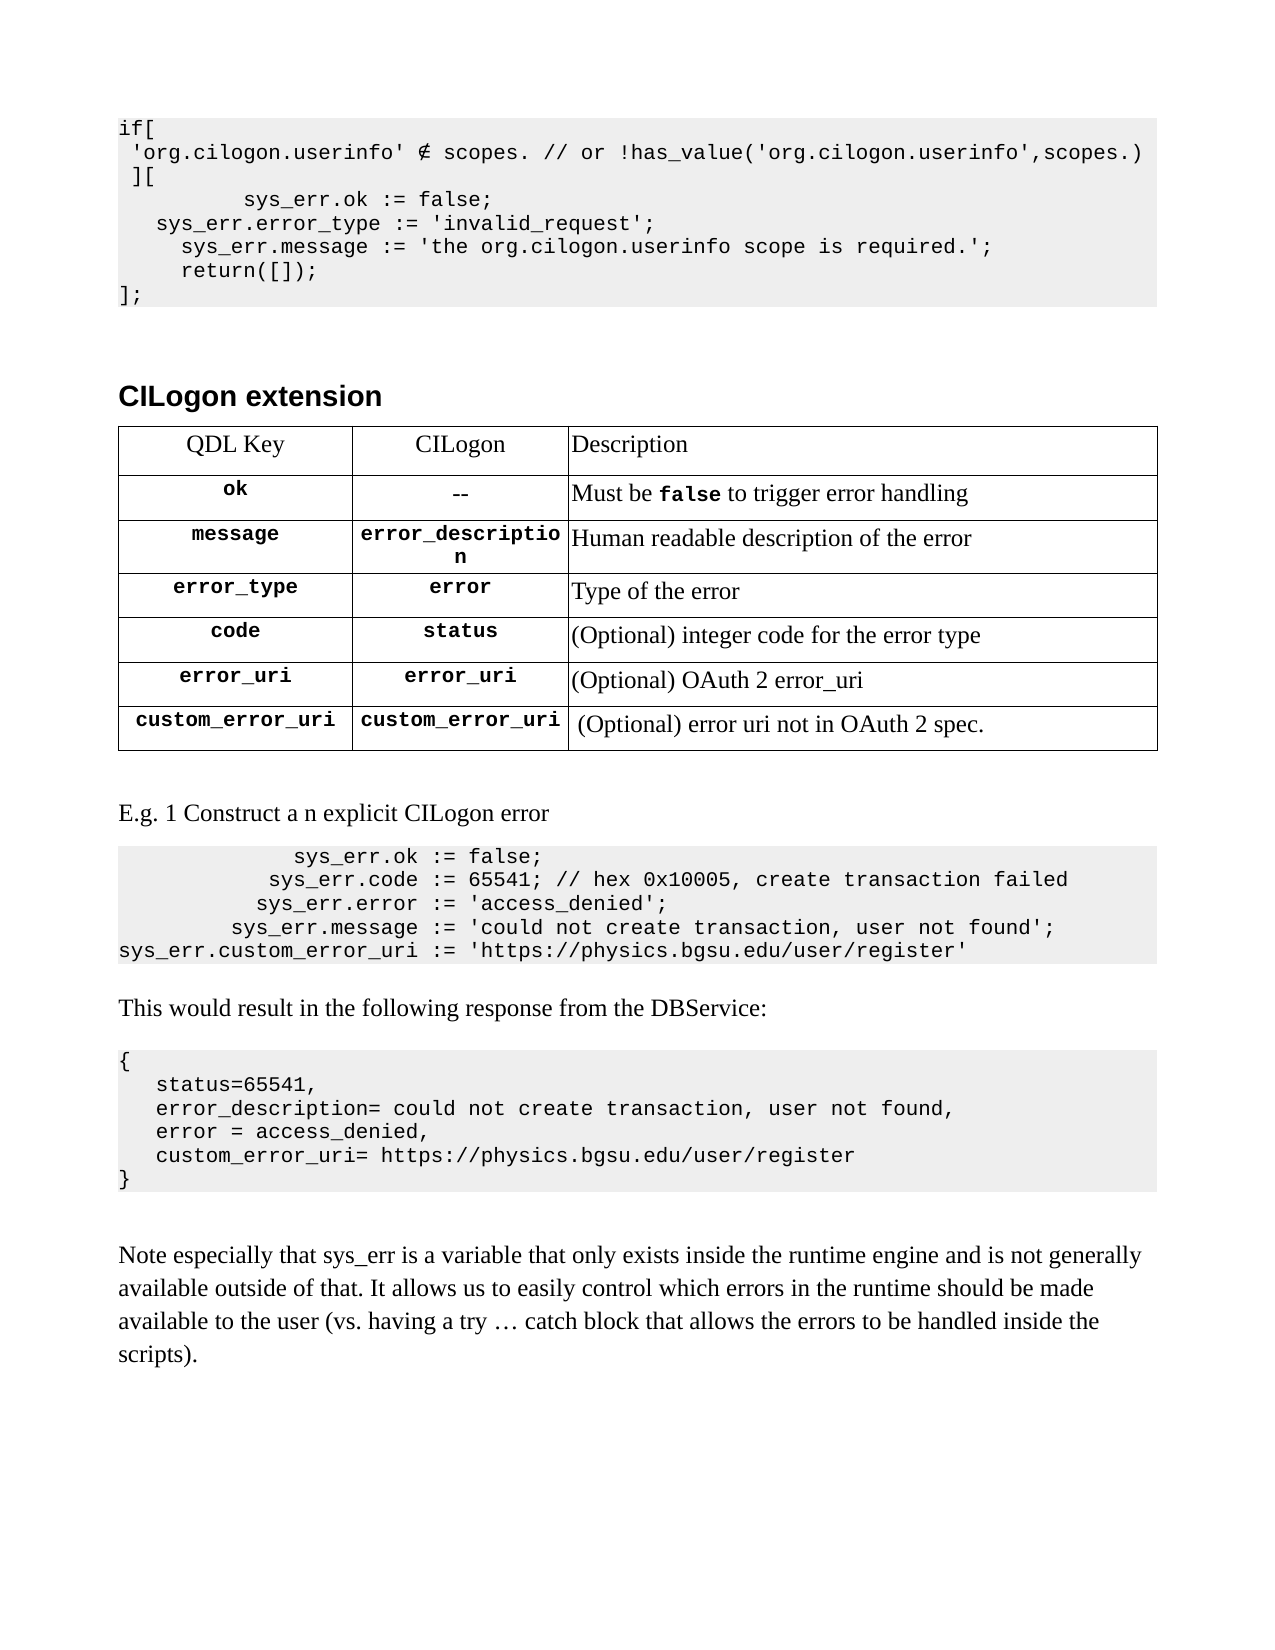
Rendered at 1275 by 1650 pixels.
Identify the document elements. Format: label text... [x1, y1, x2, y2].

text } [118, 1168, 1157, 1192]
table_cell custom_error_uri [353, 707, 568, 750]
text Note especially that sys_err is a variable that only exists inside the runtime engine and is not generally available outside of that. It allows us to easily control which errors in the runtime should be made available to the user (vs. having a try … catch block that allows the errors to be handled inside the scripts). [118, 1240, 1157, 1367]
text status=65541, [118, 1074, 1157, 1097]
text sys_err.message := 'could not create transaction, user not found'; [118, 917, 1157, 940]
table_cell error_description [353, 521, 568, 573]
table_cell (Optional) OAuth 2 error_uri [569, 663, 1157, 706]
text sys_err.error := 'access_denied'; [118, 893, 1157, 917]
table_header Description [569, 427, 1157, 475]
table_cell (Optional) integer code for the error type [569, 618, 1157, 662]
text ]; [118, 284, 1157, 307]
table_cell message [119, 521, 352, 573]
table_cell -- [353, 476, 568, 519]
text { [118, 1050, 1157, 1074]
table_cell error [353, 574, 568, 617]
table_cell Must be false to trigger error handling [569, 476, 1157, 519]
text sys_err.code := 65541; // hex 0x10005, create transaction failed [118, 869, 1157, 893]
table_cell custom_error_uri [119, 707, 352, 750]
table_cell Type of the error [569, 574, 1157, 617]
text sys_err.ok := false; [118, 846, 1157, 869]
text ][ sys_err.ok := false; sys_err.error_type := 'invalid_request'; sys_err.message := 'the org.cilogon.userinfo scope is required.'; return([]); [118, 165, 1157, 284]
text if[ 'org.cilogon.userinfo' ∉ scopes. // or !has_value('org.cilogon.userinfo',scopes.) [118, 118, 1157, 165]
text This would result in the following response from the DBService: [118, 993, 1157, 1021]
text custom_error_uri= https://physics.bgsu.edu/user/register [118, 1145, 1157, 1168]
table_header QDL Key [119, 427, 352, 475]
table_cell code [119, 618, 352, 662]
table_cell ok [119, 476, 352, 519]
text sys_err.custom_error_uri := 'https://physics.bgsu.edu/user/register' [118, 940, 1157, 964]
table_cell status [353, 618, 568, 662]
table_cell error_uri [119, 663, 352, 706]
table_cell Human readable description of the error [569, 521, 1157, 573]
subtitle CILogon extension [118, 379, 1157, 413]
text error_description= could not create transaction, user not found, [118, 1097, 1157, 1121]
table_cell error_type [119, 574, 352, 617]
table_header CILogon [353, 427, 568, 475]
table_cell error_uri [353, 663, 568, 706]
text error = access_denied, [118, 1121, 1157, 1145]
table_cell (Optional) error uri not in OAuth 2 spec. [569, 707, 1157, 750]
text E.g. 1 Construct a n explicit CILogon error [118, 798, 1157, 827]
